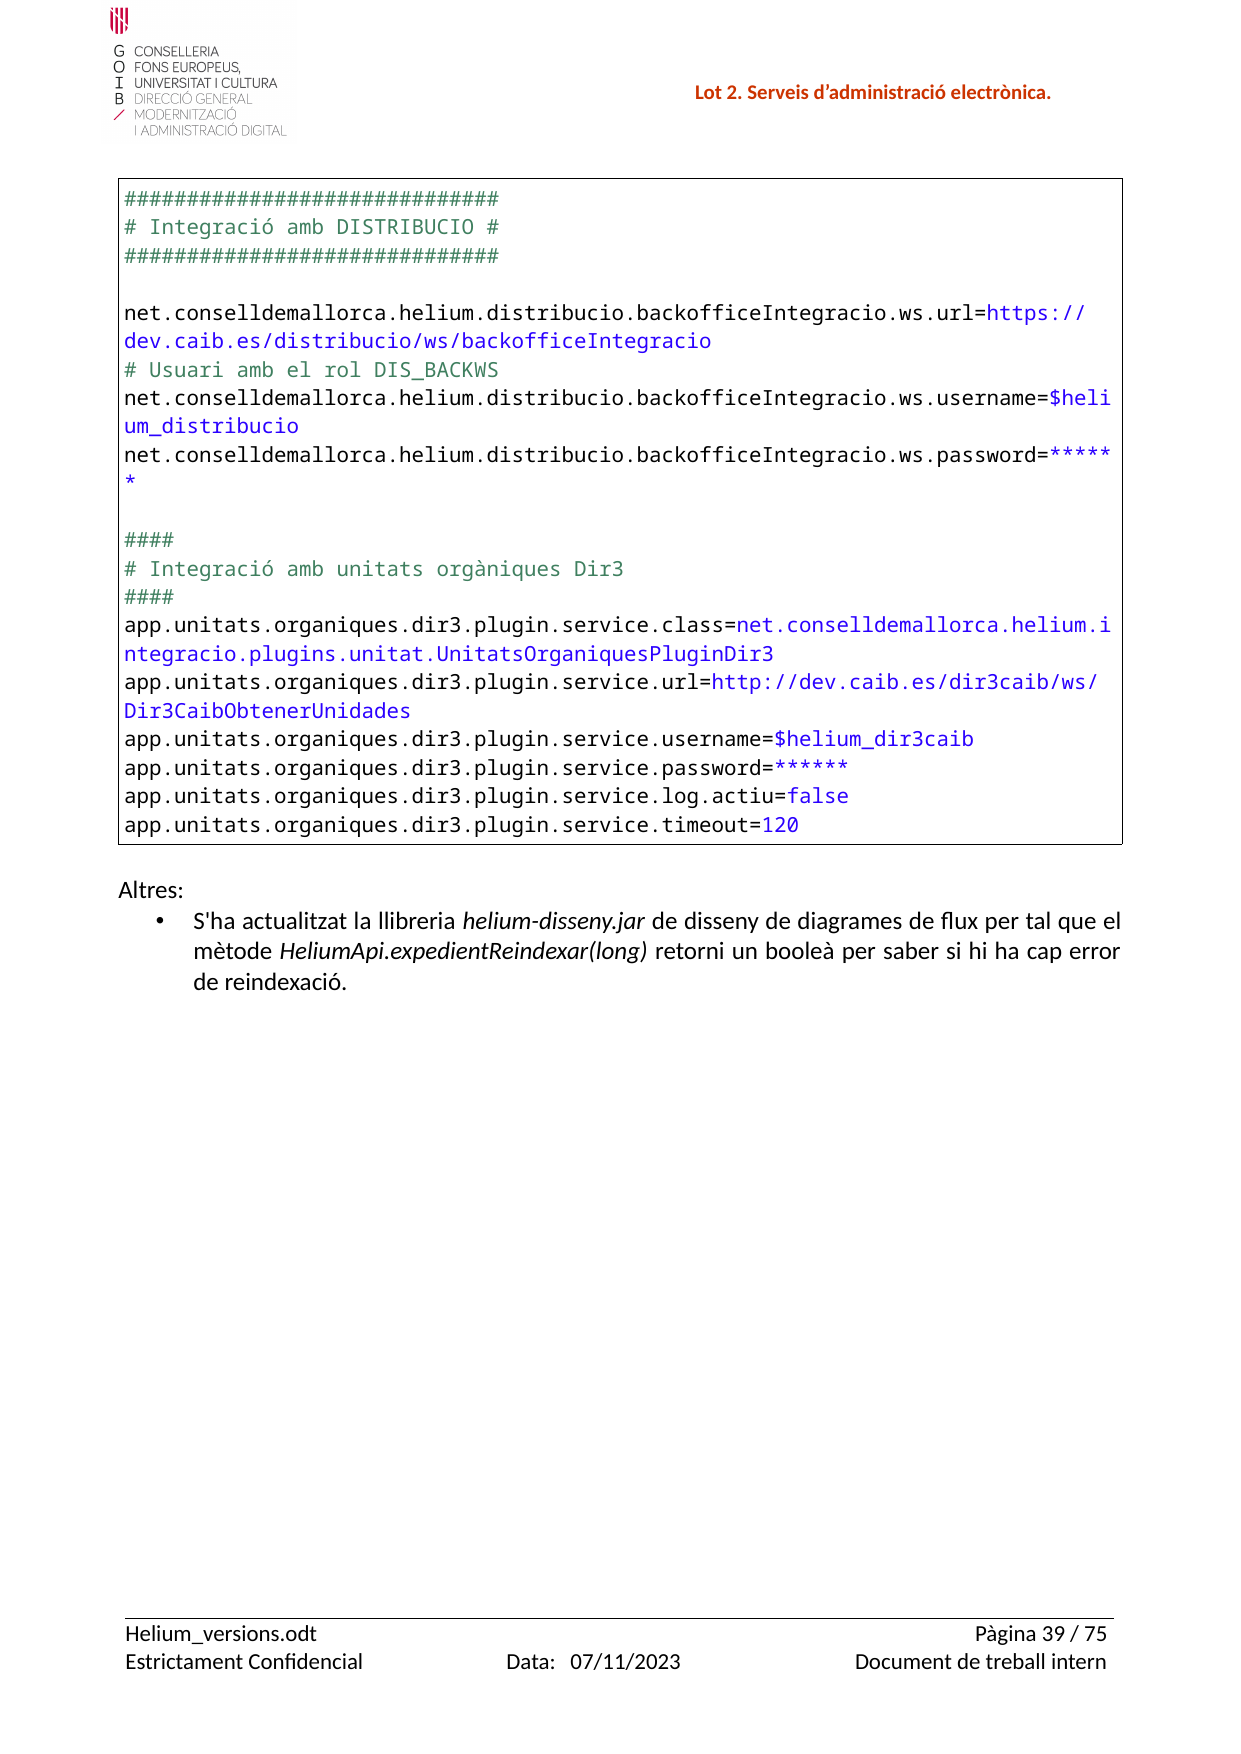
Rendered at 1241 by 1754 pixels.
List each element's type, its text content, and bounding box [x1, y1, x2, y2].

picture [100, 0, 297, 144]
table_header ############################## # Integració amb DISTRIBUCIO # ############################## net.conselldemallorca.helium.distribucio.backofficeIntegracio.ws.url=https://dev.caib.es/distribucio/ws/backofficeIntegracio # Usuari amb el rol DIS_BACKWS net.conselldemallorca.helium.distribucio.backofficeIntegracio.ws.username=$helium_distribucio net.conselldemallorca.helium.distribucio.backofficeIntegracio.ws.password=****** #### # Integració amb unitats orgàniques Dir3 #### app.unitats.organiques.dir3.plugin.service.class=net.conselldemallorca.helium.integracio.plugins.unitat.UnitatsOrganiquesPluginDir3 app.unitats.organiques.dir3.plugin.service.url=http://dev.caib.es/dir3caib/ws/Dir3CaibObtenerUnidades app.unitats.organiques.dir3.plugin.service.username=$helium_dir3caib app.unitats.organiques.dir3.plugin.service.password=****** app.unitats.organiques.dir3.plugin.service.log.actiu=false app.unitats.organiques.dir3.plugin.service.timeout=120 [119, 179, 1122, 844]
list S'ha actualitzat la llibreria helium-disseny.jar de disseny de diagrames de flux per tal que el mètode HeliumApi.expedientReindexar(long) retorni un booleà per saber si hi ha cap error de reindexació. [156, 905, 1122, 997]
text Altres: [118, 874, 1122, 905]
